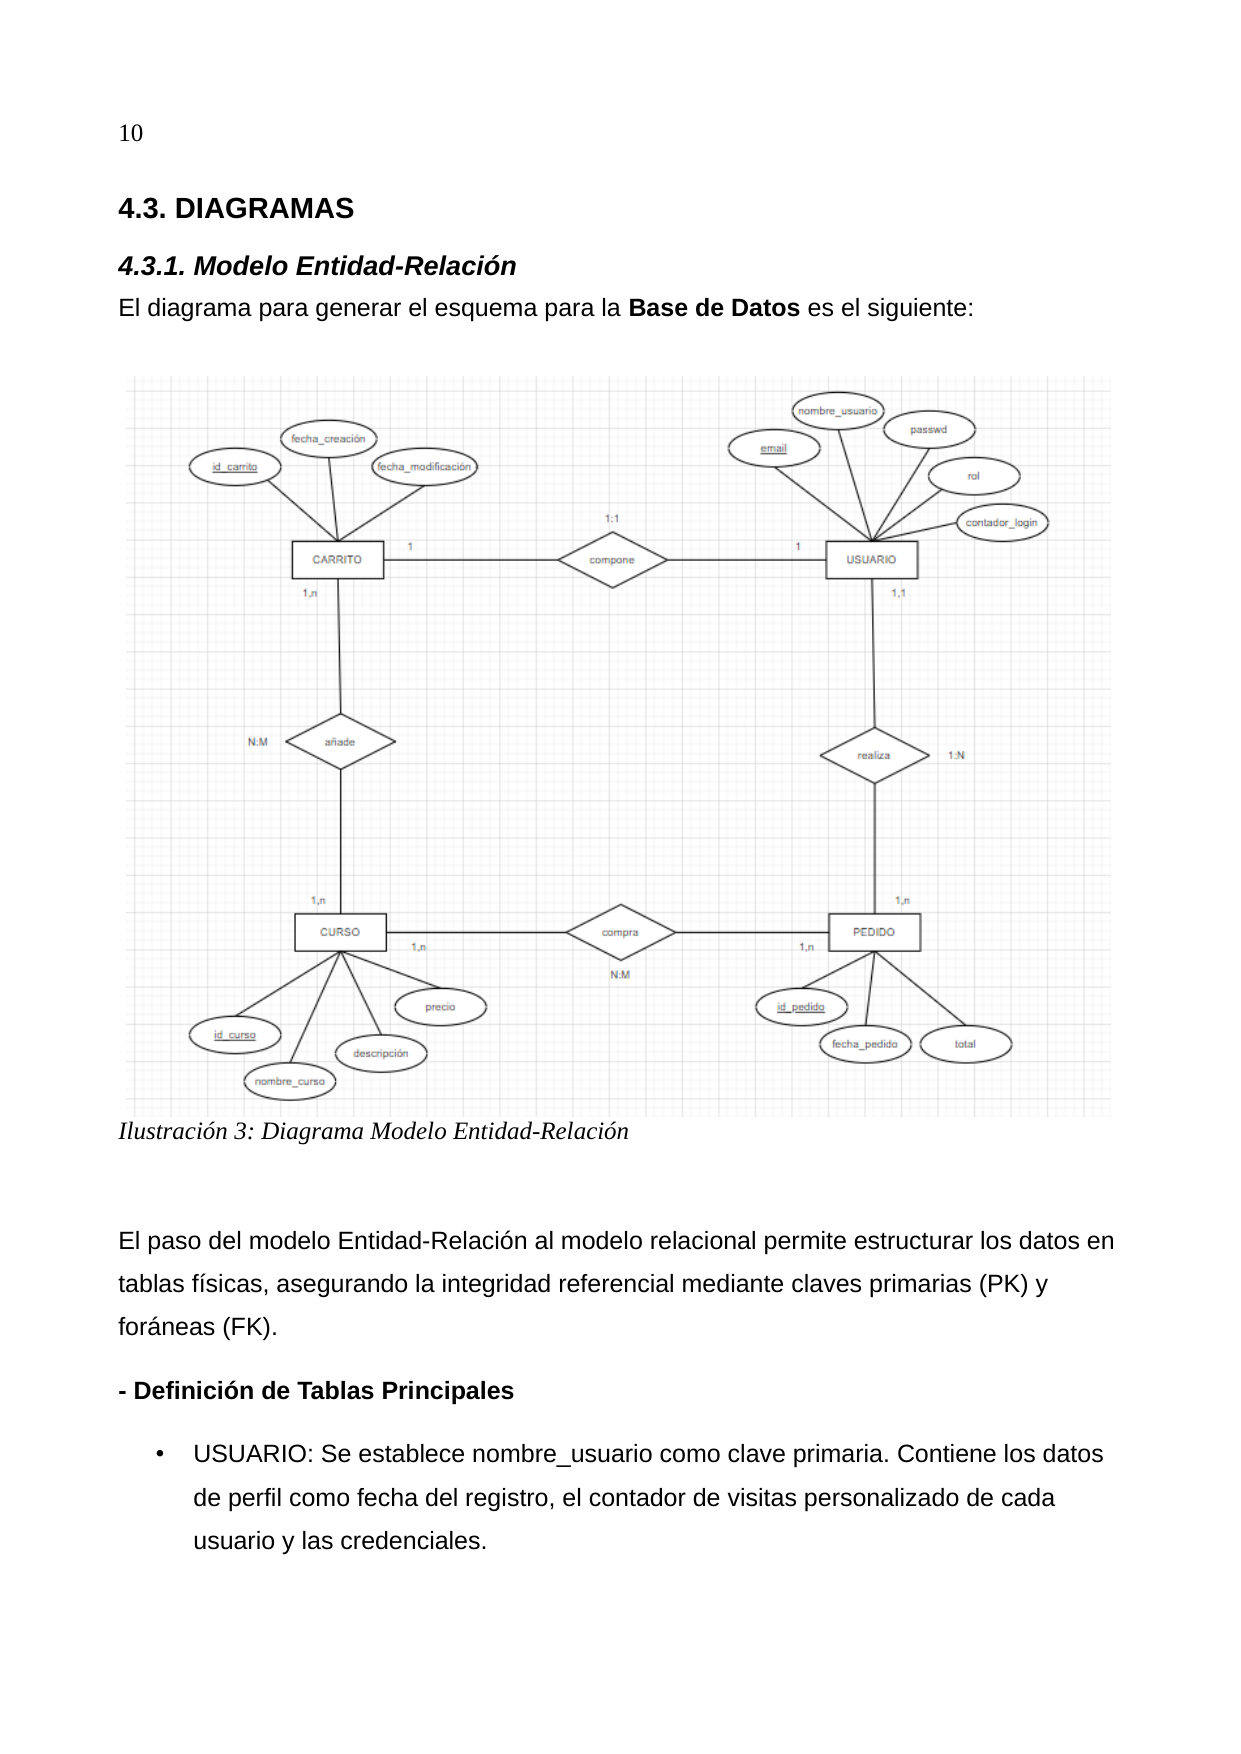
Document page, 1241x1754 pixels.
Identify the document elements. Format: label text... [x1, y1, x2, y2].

list USUARIO: Se establece nombre_usuario como clave primaria. Contiene los datos de perfil como fecha del registro, el contador de visitas personalizado de cada usuario y las credenciales. [156, 1439, 1122, 1554]
text El diagrama para generar el esquema para la Base de Datos es el siguiente: [118, 293, 1122, 322]
text El paso del modelo Entidad-Relación al modelo relacional permite estructurar los datos en tablas físicas, asegurando la integridad referencial mediante claves primarias (PK) y foráneas (FK). [118, 1226, 1122, 1341]
subtitle 4.3.1. Modelo Entidad-Relación [118, 249, 1122, 281]
picture [126, 376, 1111, 1117]
text - Definición de Tablas Principales [118, 1376, 1122, 1404]
subtitle 4.3. DIAGRAMAS [118, 191, 1122, 224]
text Ilustración 3: Diagrama Modelo Entidad-Relación [118, 1117, 1122, 1145]
